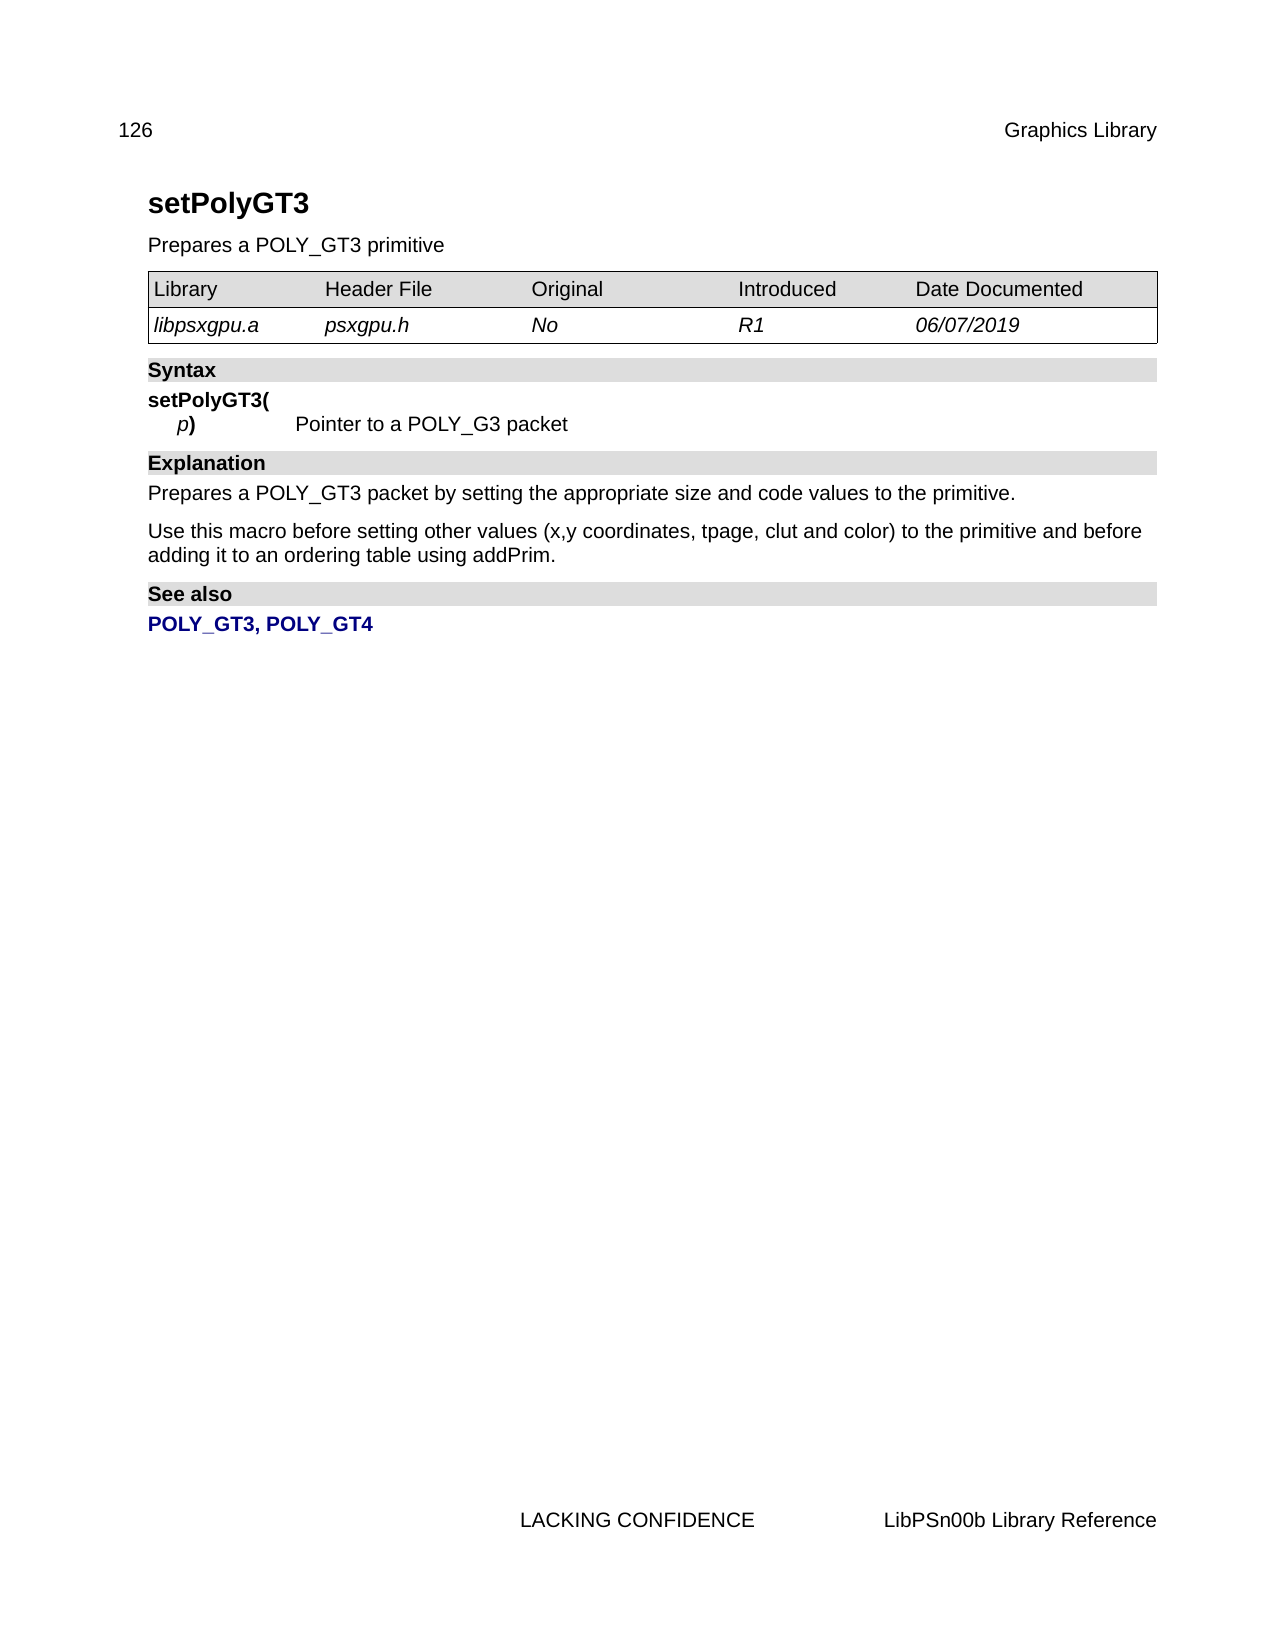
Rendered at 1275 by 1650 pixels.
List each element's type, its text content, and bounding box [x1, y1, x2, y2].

text Library Header File Original Introduced Date Documented [149, 272, 1157, 307]
text p) Pointer to a POLY_G3 packet [148, 412, 1157, 436]
subtitle Syntax [148, 358, 1157, 382]
text Prepares a POLY_GT3 packet by setting the appropriate size and code values to the primitive. [148, 481, 1157, 504]
subtitle See also [148, 582, 1157, 606]
subtitle Explanation [148, 451, 1157, 475]
text libpsxgpu.a psxgpu.h No R1 06/07/2019 [149, 308, 1157, 343]
text Prepares a POLY_GT3 primitive [148, 232, 1157, 256]
text POLY_GT3, POLY_GT4 [148, 612, 1157, 636]
text setPolyGT3( [148, 388, 1157, 412]
subtitle setPolyGT3 [148, 186, 1157, 220]
text Use this macro before setting other values (x,y coordinates, tpage, clut and color) to the primitive and before adding it to an ordering table using addPrim. [148, 519, 1157, 567]
